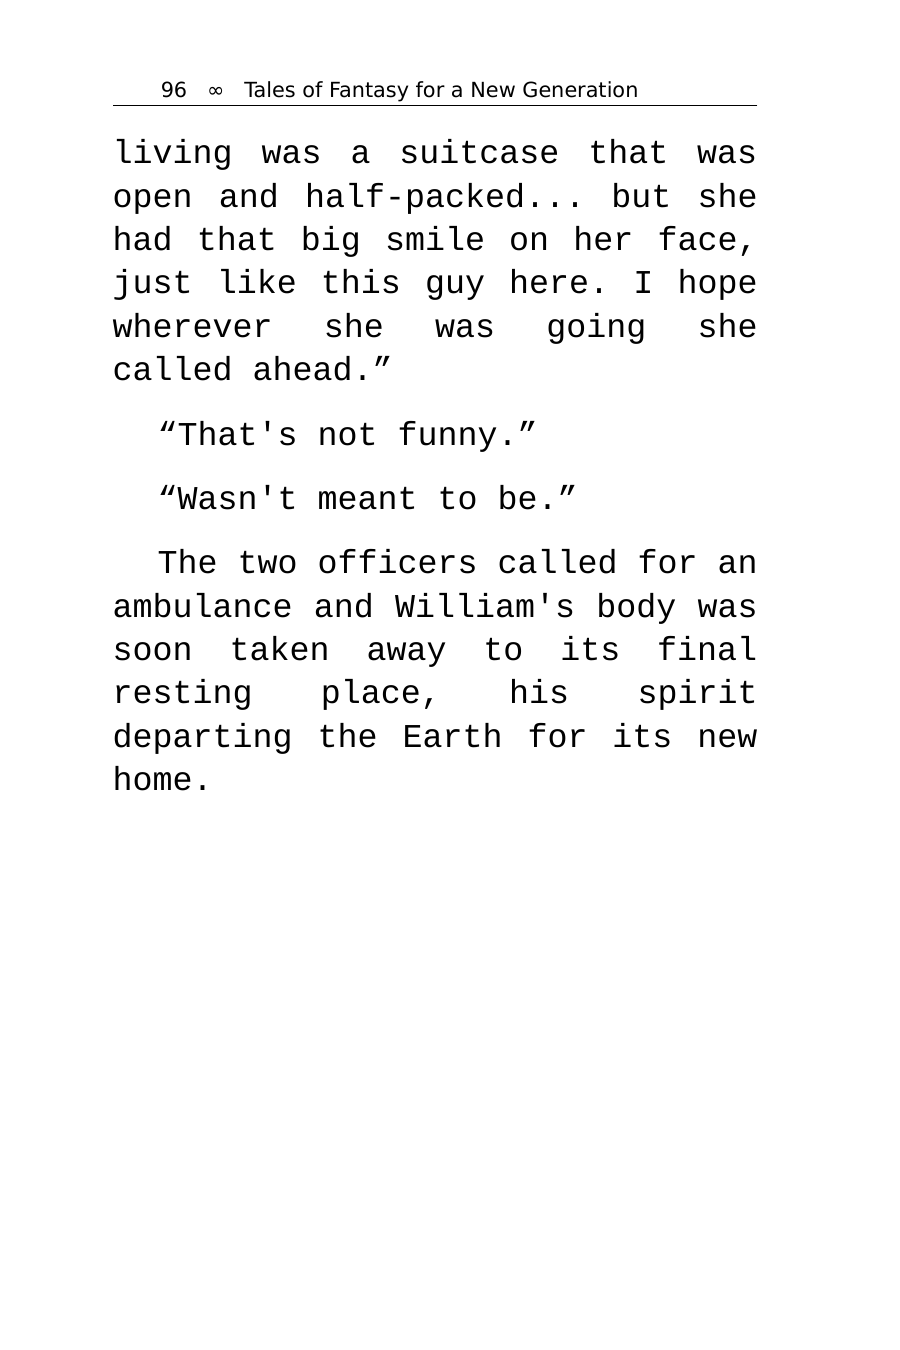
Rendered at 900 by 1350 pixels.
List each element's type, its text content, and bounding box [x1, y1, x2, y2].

text The two officers called for an ambulance and William's body was soon taken away to its final resting place, his spirit departing the Earth for its new home. [112, 546, 757, 801]
text “Wasn't meant to be.” [112, 482, 757, 519]
text “That's not funny.” [112, 417, 757, 455]
text living was a suitcase that was open and half-packed... but she had that big smile on her face, just like this guy here. I hope wherever she was going she called ahead.” [112, 136, 757, 391]
